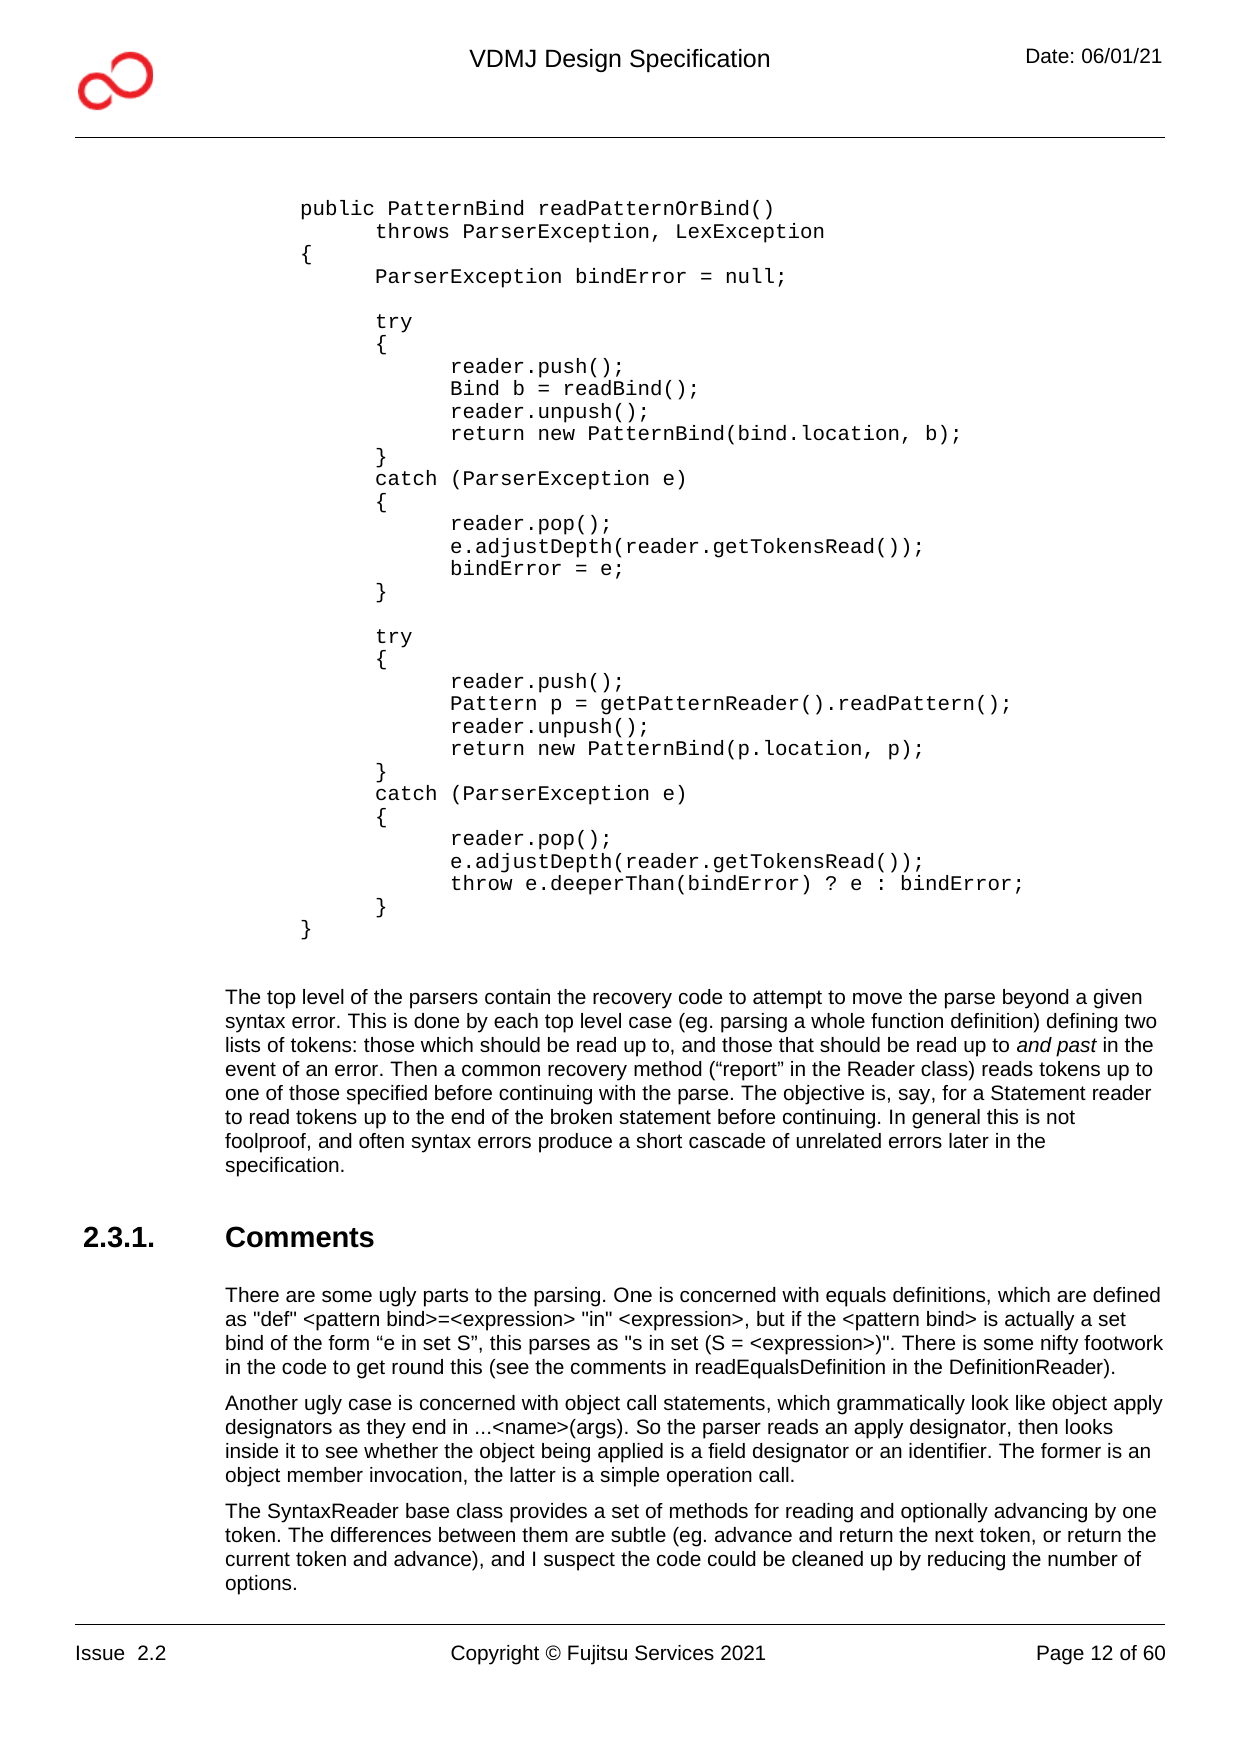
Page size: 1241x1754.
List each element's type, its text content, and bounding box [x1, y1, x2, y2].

text throws ParserException, LexException [225, 220, 1165, 243]
text public PatternBind readPatternOrBind() [225, 198, 1165, 220]
text return new PatternBind(p.location, p); [225, 738, 1165, 760]
text The SyntaxReader base class provides a set of methods for reading and optionally advancing by one token. The differences between them are subtle (eg. advance and return the next token, or return the current token and advance), and I suspect the code could be cleaned up by reducing the number of options. [225, 1500, 1165, 1596]
text The top level of the parsers contain the recovery code to attempt to move the parse beyond a given syntax error. This is done by each top level case (eg. parsing a whole function definition) defining two lists of tokens: those which should be read up to, and those that should be read up to and past in the event of an error. Then a common recovery method (“report” in the Reader class) reads tokens up to one of those specified before continuing with the parse. The objective is, say, for a Statement reader to read tokens up to the end of the broken statement before continuing. In general this is not foolproof, and often syntax errors produce a short cascade of unrelated errors later in the specification. [225, 985, 1165, 1177]
text { [225, 490, 1165, 513]
text } [225, 760, 1165, 783]
text reader.push(); [225, 670, 1165, 693]
text catch (ParserException e) [225, 468, 1165, 490]
text throw e.deeperThan(bindError) ? e : bindError; [225, 873, 1165, 895]
text } [225, 580, 1165, 603]
text reader.push(); [225, 355, 1165, 378]
subtitle Comments [75, 1219, 1165, 1253]
text reader.unpush(); [225, 400, 1165, 423]
text e.adjustDepth(reader.getTokensRead()); [225, 850, 1165, 873]
text { [225, 333, 1165, 355]
text } [225, 445, 1165, 468]
text reader.unpush(); [225, 715, 1165, 738]
text { [225, 648, 1165, 670]
text } [225, 895, 1165, 918]
text catch (ParserException e) [225, 783, 1165, 805]
text try [225, 625, 1165, 648]
text There are some ugly parts to the parsing. One is concerned with equals definitions, which are defined as "def" <pattern bind>=<expression> "in" <expression>, but if the <pattern bind> is actually a set bind of the form “e in set S”, this parses as "s in set (S = <expression>)". There is some nifty footwork in the code to get round this (see the comments in readEqualsDefinition in the DefinitionReader). [225, 1283, 1165, 1379]
text Pattern p = getPatternReader().readPattern(); [225, 693, 1165, 715]
text return new PatternBind(bind.location, b); [225, 423, 1165, 445]
text ParserException bindError = null; [225, 265, 1165, 288]
text reader.pop(); [225, 513, 1165, 535]
text e.adjustDepth(reader.getTokensRead()); [225, 535, 1165, 558]
text { [225, 805, 1165, 828]
text Bind b = readBind(); [225, 378, 1165, 400]
picture [78, 44, 153, 120]
text Another ugly case is concerned with object call statements, which grammatically look like object apply designators as they end in ...<name>(args). So the parser reads an apply designator, then looks inside it to see whether the object being applied is a field designator or an identifier. The former is an object member invocation, the latter is a simple operation call. [225, 1391, 1165, 1487]
text { [225, 243, 1165, 265]
text } [225, 918, 1165, 940]
text reader.pop(); [225, 828, 1165, 850]
text bindError = e; [225, 558, 1165, 580]
text try [225, 310, 1165, 333]
